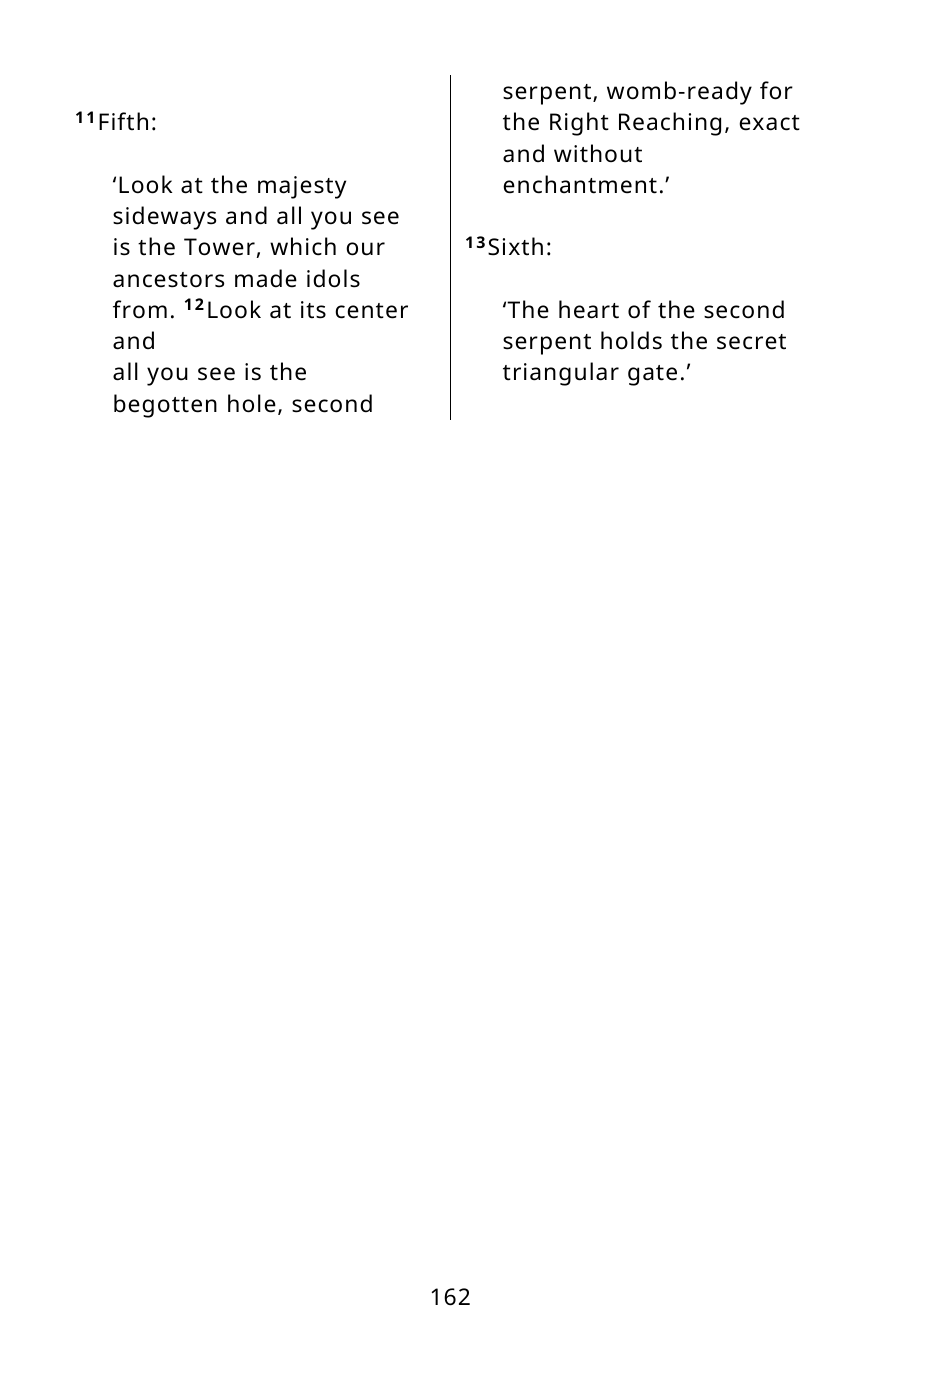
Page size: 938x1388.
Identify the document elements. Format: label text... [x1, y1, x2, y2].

text 13Sixth: [465, 231, 825, 262]
text serpent, womb-ready for the Right Reaching, exact and without enchantment.’ [502, 75, 806, 200]
text ‘Look at the majesty sideways and all you see is the Tower, which our ancestors made idols from. 12Look at its center and all you see is the begotten hole, second [112, 169, 416, 419]
text ‘The heart of the second serpent holds the secret triangular gate.’ [502, 294, 806, 387]
text 11Fifth: [75, 106, 435, 137]
